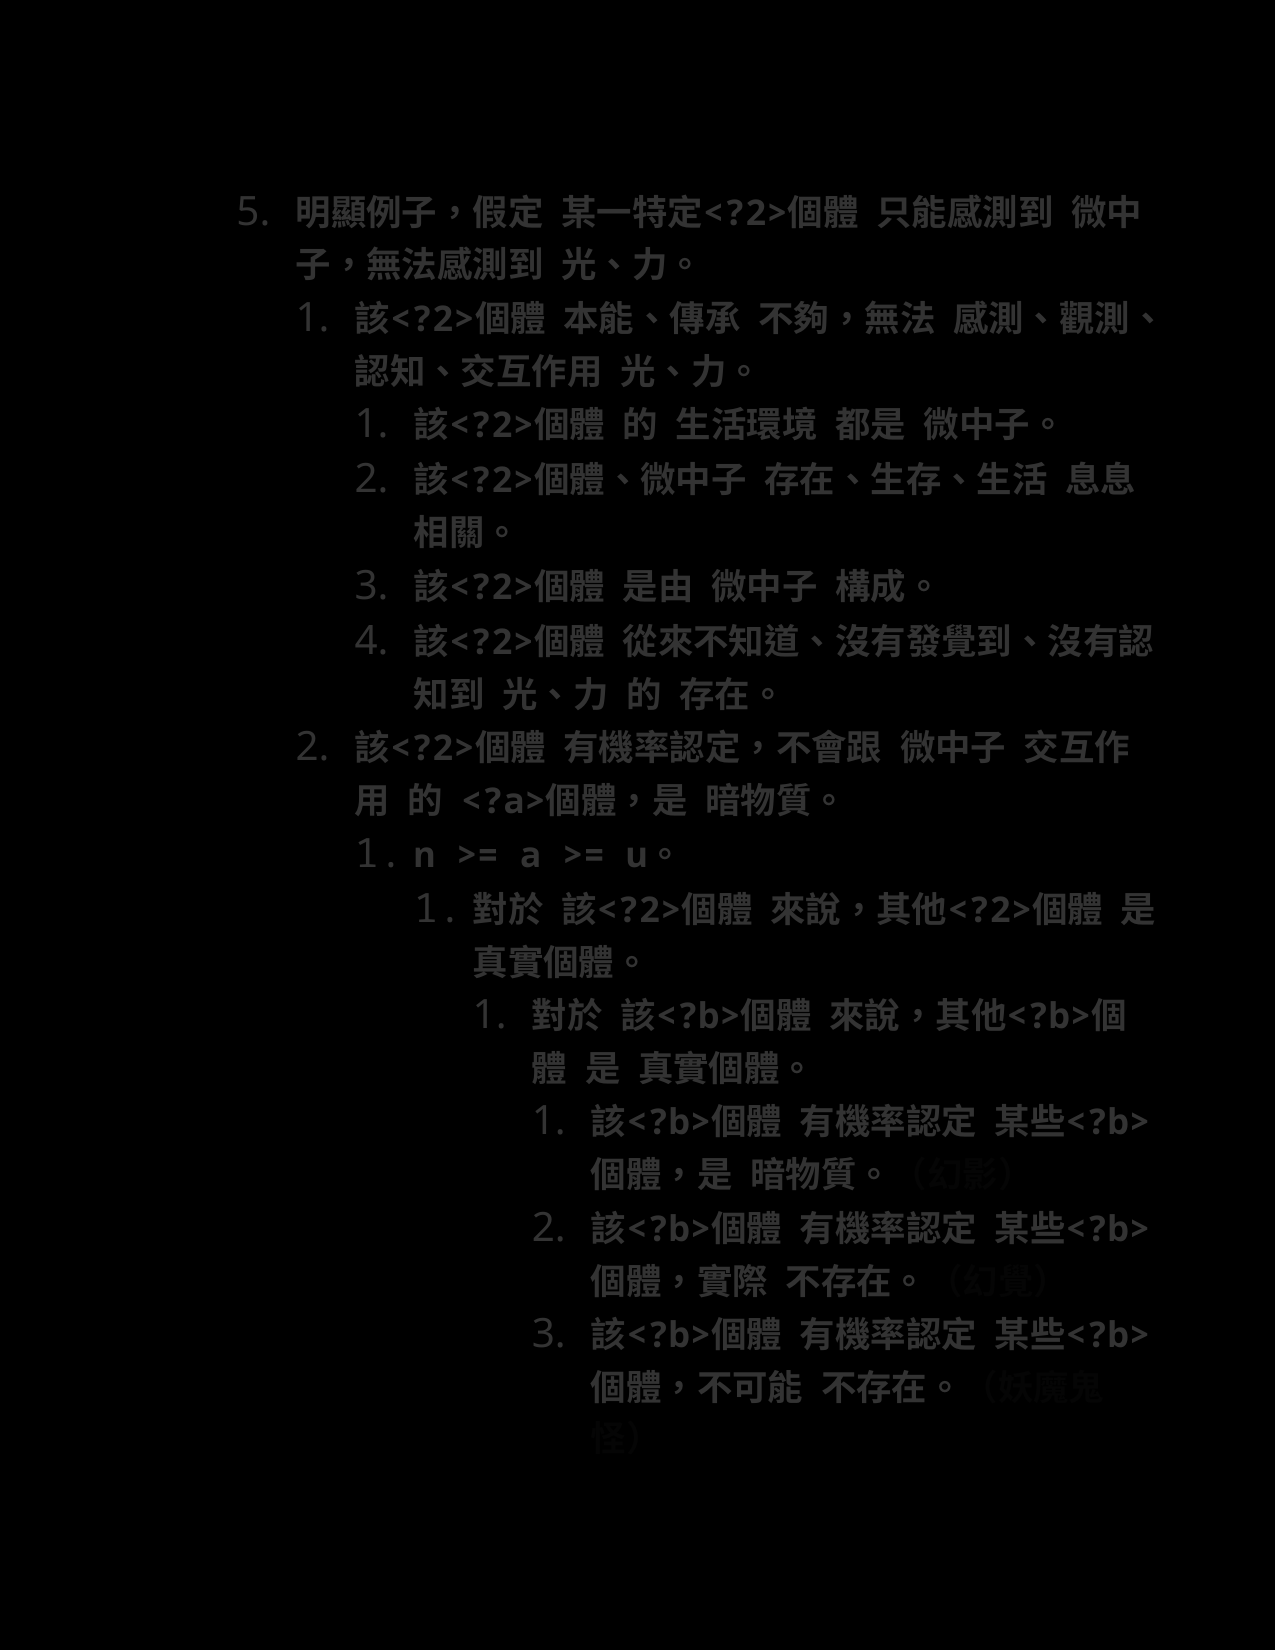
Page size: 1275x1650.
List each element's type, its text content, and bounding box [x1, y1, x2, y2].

list 該<?b>個體 有機率認定 某些<?b>個體，是 暗物質。（幻影） [532, 1092, 1157, 1198]
list 該<?b>個體 有機率認定 某些<?b>個體，實際 不存在。（幻覺） [532, 1198, 1157, 1304]
list 對於 該<?2>個體 來說，其他<?2>個體 是 真實個體。 [413, 879, 1157, 985]
list 該<?2>個體 從來不知道、沒有發覺到、沒有認知到 光、力 的 存在。 [354, 611, 1157, 717]
list 該<?2>個體 有機率認定，不會跟 微中子 交互作用 的 <?a>個體，是 暗物質。 [295, 717, 1157, 824]
list n >= a >= u。 [354, 824, 1157, 879]
list 該<?2>個體 的 生活環境 都是 微中子。 [354, 394, 1157, 449]
list 對於 該<?b>個體 來說，其他<?b>個體 是 真實個體。 [472, 985, 1157, 1092]
list 該<?2>個體 本能、傳承 不夠，無法 感測、觀測、認知、交互作用 光、力。 [295, 288, 1157, 394]
list 該<?2>個體、微中子 存在、生存、生活 息息相關。 [354, 449, 1157, 556]
list 該<?b>個體 有機率認定 某些<?b>個體，不可能 不存在。（妖魔鬼怪） [532, 1304, 1157, 1462]
list 該<?2>個體 是由 微中子 構成。 [354, 556, 1157, 611]
list 明顯例子，假定 某一特定<?2>個體 只能感測到 微中子，無法感測到 光、力。 [236, 182, 1157, 288]
